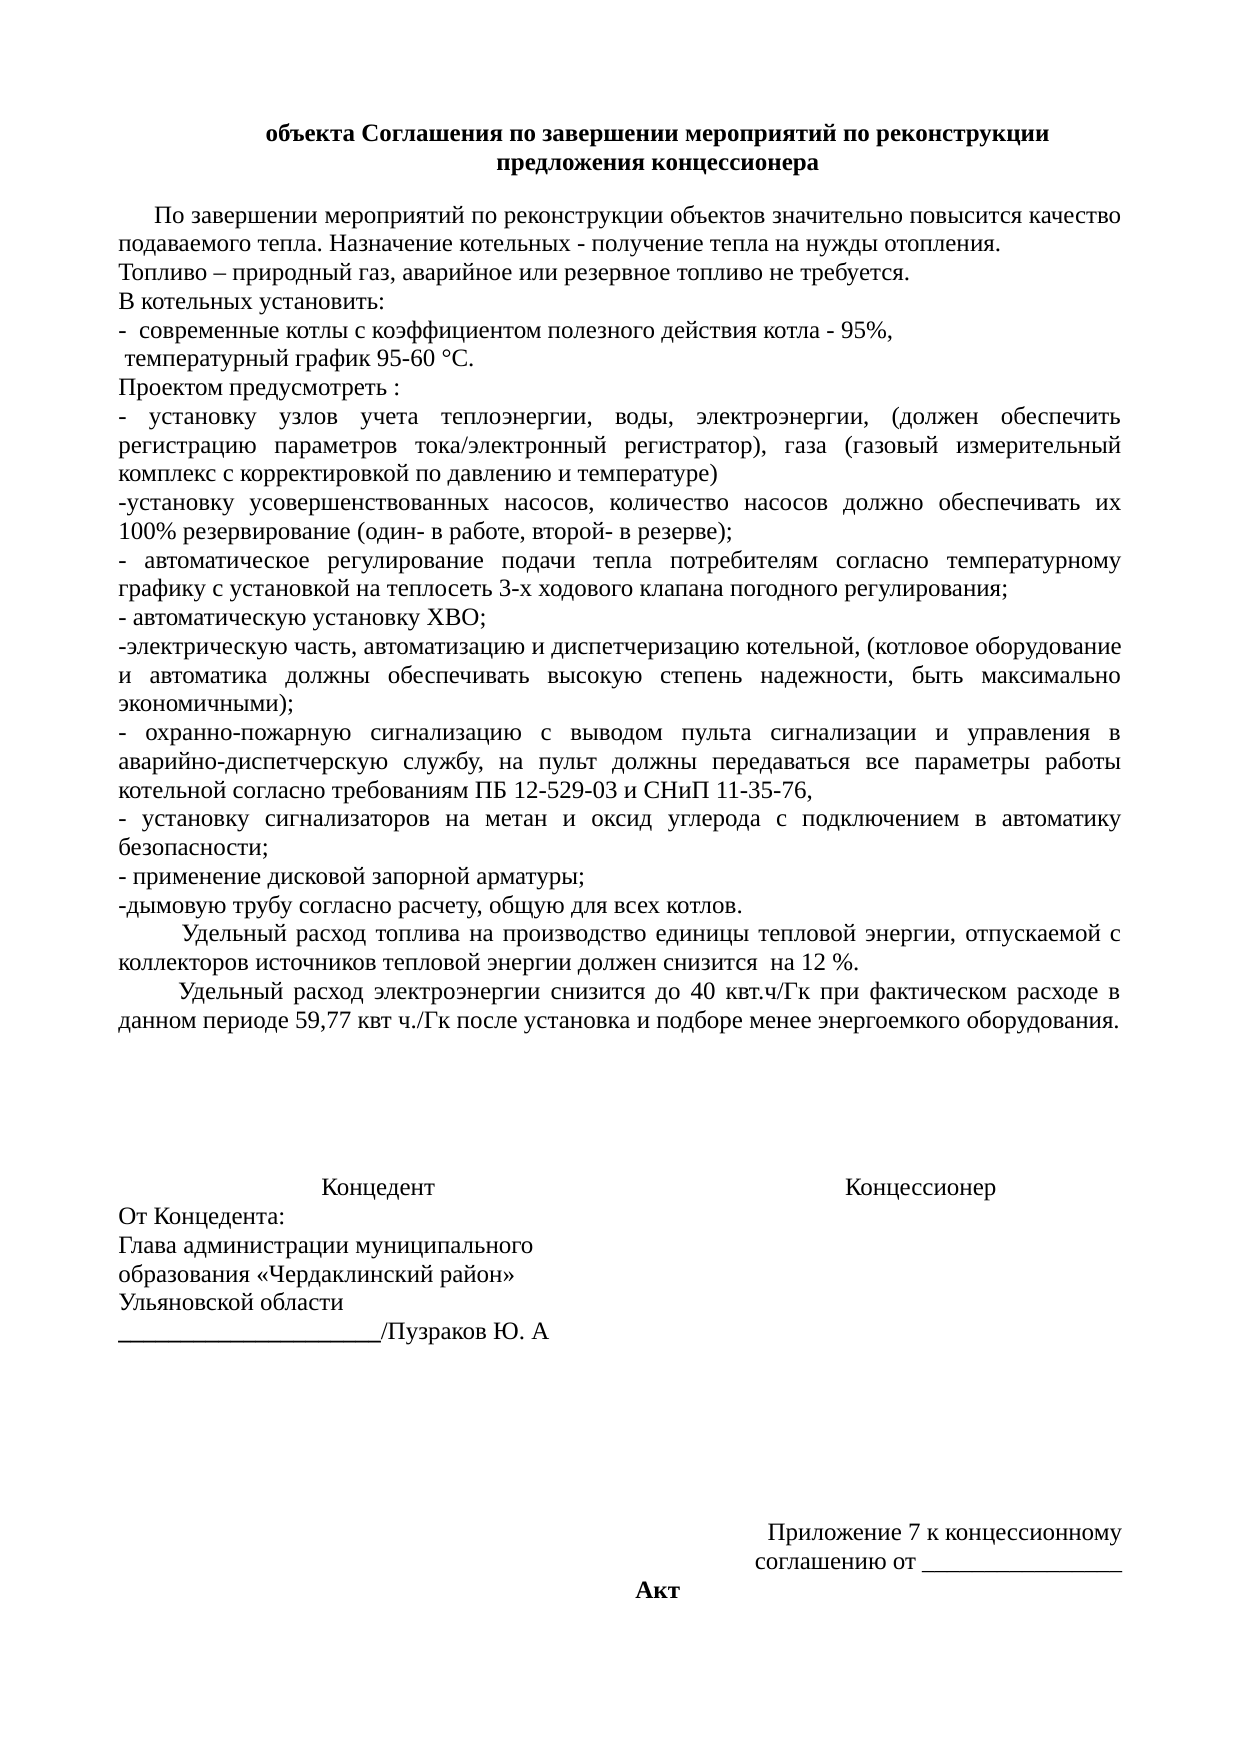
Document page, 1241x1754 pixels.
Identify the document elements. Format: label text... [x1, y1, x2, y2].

text температурный график 95-60 °С. [118, 343, 1122, 372]
text Акт [118, 1575, 1122, 1604]
table_header Концессионер [649, 1173, 1192, 1201]
text Проектом предусмотреть : [118, 372, 1122, 401]
text - охранно-пожарную сигнализацию с выводом пульта сигнализации и управления в аварийно-диспетчерскую службу, на пульт должны передаваться все параметры работы котельной согласно требованиям ПБ 12-529-03 и СНиП 11-35-76, [118, 717, 1122, 803]
table_cell От Концедента: Глава администрации муниципального образования «Чердаклинский район» Ульяновской области _____________________/Пузраков Ю. А [107, 1201, 649, 1345]
text Удельный расход электроэнергии снизится до 40 квт.ч/Гк при фактическом расходе в данном периоде 59,77 квт ч./Гк после установка и подборе менее энергоемкого оборудования. [118, 976, 1122, 1033]
text соглашению от ________________ [118, 1546, 1122, 1575]
text - установку сигнализаторов на метан и оксид углерода с подключением в автоматику безопасности; [118, 803, 1122, 861]
text -электрическую часть, автоматизацию и диспетчеризацию котельной, (котловое оборудование и автоматика должны обеспечивать высокую степень надежности, быть максимально экономичными); [118, 631, 1122, 717]
text По завершении мероприятий по реконструкции объектов значительно повысится качество подаваемого тепла. Назначение котельных - получение тепла на нужды отопления. [118, 200, 1122, 257]
text В котельных установить: [118, 286, 1122, 315]
text - современные котлы с коэффициентом полезного действия котла - 95%, [118, 315, 1122, 343]
text объекта Соглашения по завершении мероприятий по реконструкции [118, 118, 1122, 147]
text - применение дисковой запорной арматуры; [118, 861, 1122, 890]
text -дымовую трубу согласно расчету, общую для всех котлов. [118, 890, 1122, 918]
text -установку усовершенствованных насосов, количество насосов должно обеспечивать их 100% резервирование (один- в работе, второй- в резерве); [118, 487, 1122, 545]
table_header Концедент [107, 1173, 649, 1201]
text - установку узлов учета теплоэнергии, воды, электроэнергии, (должен обеспечить регистрацию параметров тока/электронный регистратор), газа (газовый измерительный комплекс с корректировкой по давлению и температуре) [118, 401, 1122, 487]
text Удельный расход топлива на производство единицы тепловой энергии, отпускаемой с коллекторов источников тепловой энергии должен снизится на 12 %. [118, 918, 1122, 976]
text - автоматическое регулирование подачи тепла потребителям согласно температурному графику с установкой на теплосеть 3-х ходового клапана погодного регулирования; [118, 545, 1122, 602]
text - автоматическую установку ХВО; [118, 602, 1122, 631]
text Топливо – природный газ, аварийное или резервное топливо не требуется. [118, 257, 1122, 286]
text Приложение 7 к концессионному [118, 1517, 1122, 1546]
text предложения концессионера [118, 147, 1122, 176]
table_cell [649, 1201, 1192, 1345]
